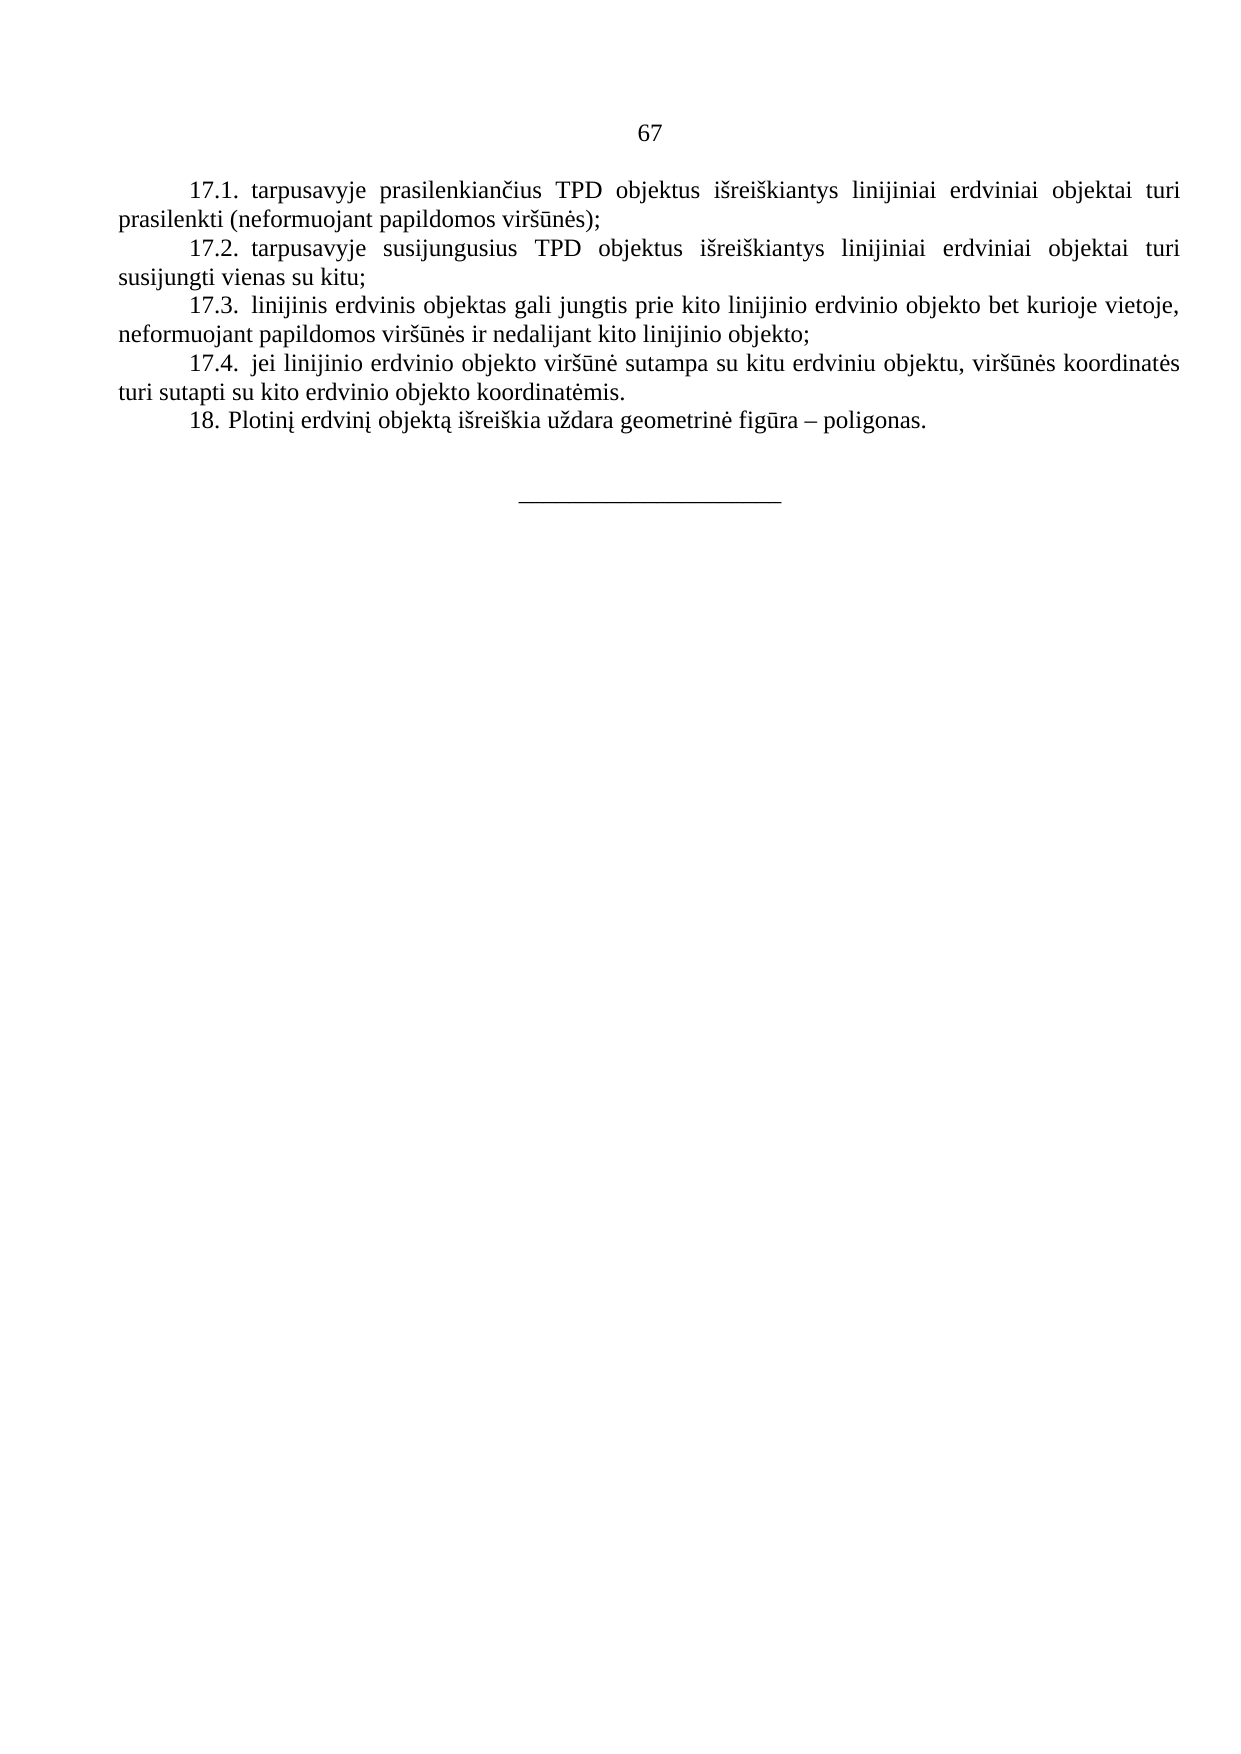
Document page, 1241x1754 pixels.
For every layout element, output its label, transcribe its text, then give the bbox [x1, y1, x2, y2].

text 17.2. tarpusavyje susijungusius TPD objektus išreiškiantys linijiniai erdviniai objektai turi susijungti vienas su kitu; [118, 233, 1181, 290]
text 17.3. linijinis erdvinis objektas gali jungtis prie kito linijinio erdvinio objekto bet kurioje vietoje, neformuojant papildomos viršūnės ir nedalijant kito linijinio objekto; [118, 290, 1181, 348]
text 17.1. tarpusavyje prasilenkiančius TPD objektus išreiškiantys linijiniai erdviniai objektai turi prasilenkti (neformuojant papildomos viršūnės); [118, 175, 1181, 233]
text 18. Plotinį erdvinį objektą išreiškia uždara geometrinė figūra – poligonas. [118, 405, 1181, 434]
text _____________________ [118, 477, 1181, 506]
text 17.4. jei linijinio erdvinio objekto viršūnė sutampa su kitu erdviniu objektu, viršūnės koordinatės turi sutapti su kito erdvinio objekto koordinatėmis. [118, 348, 1181, 405]
